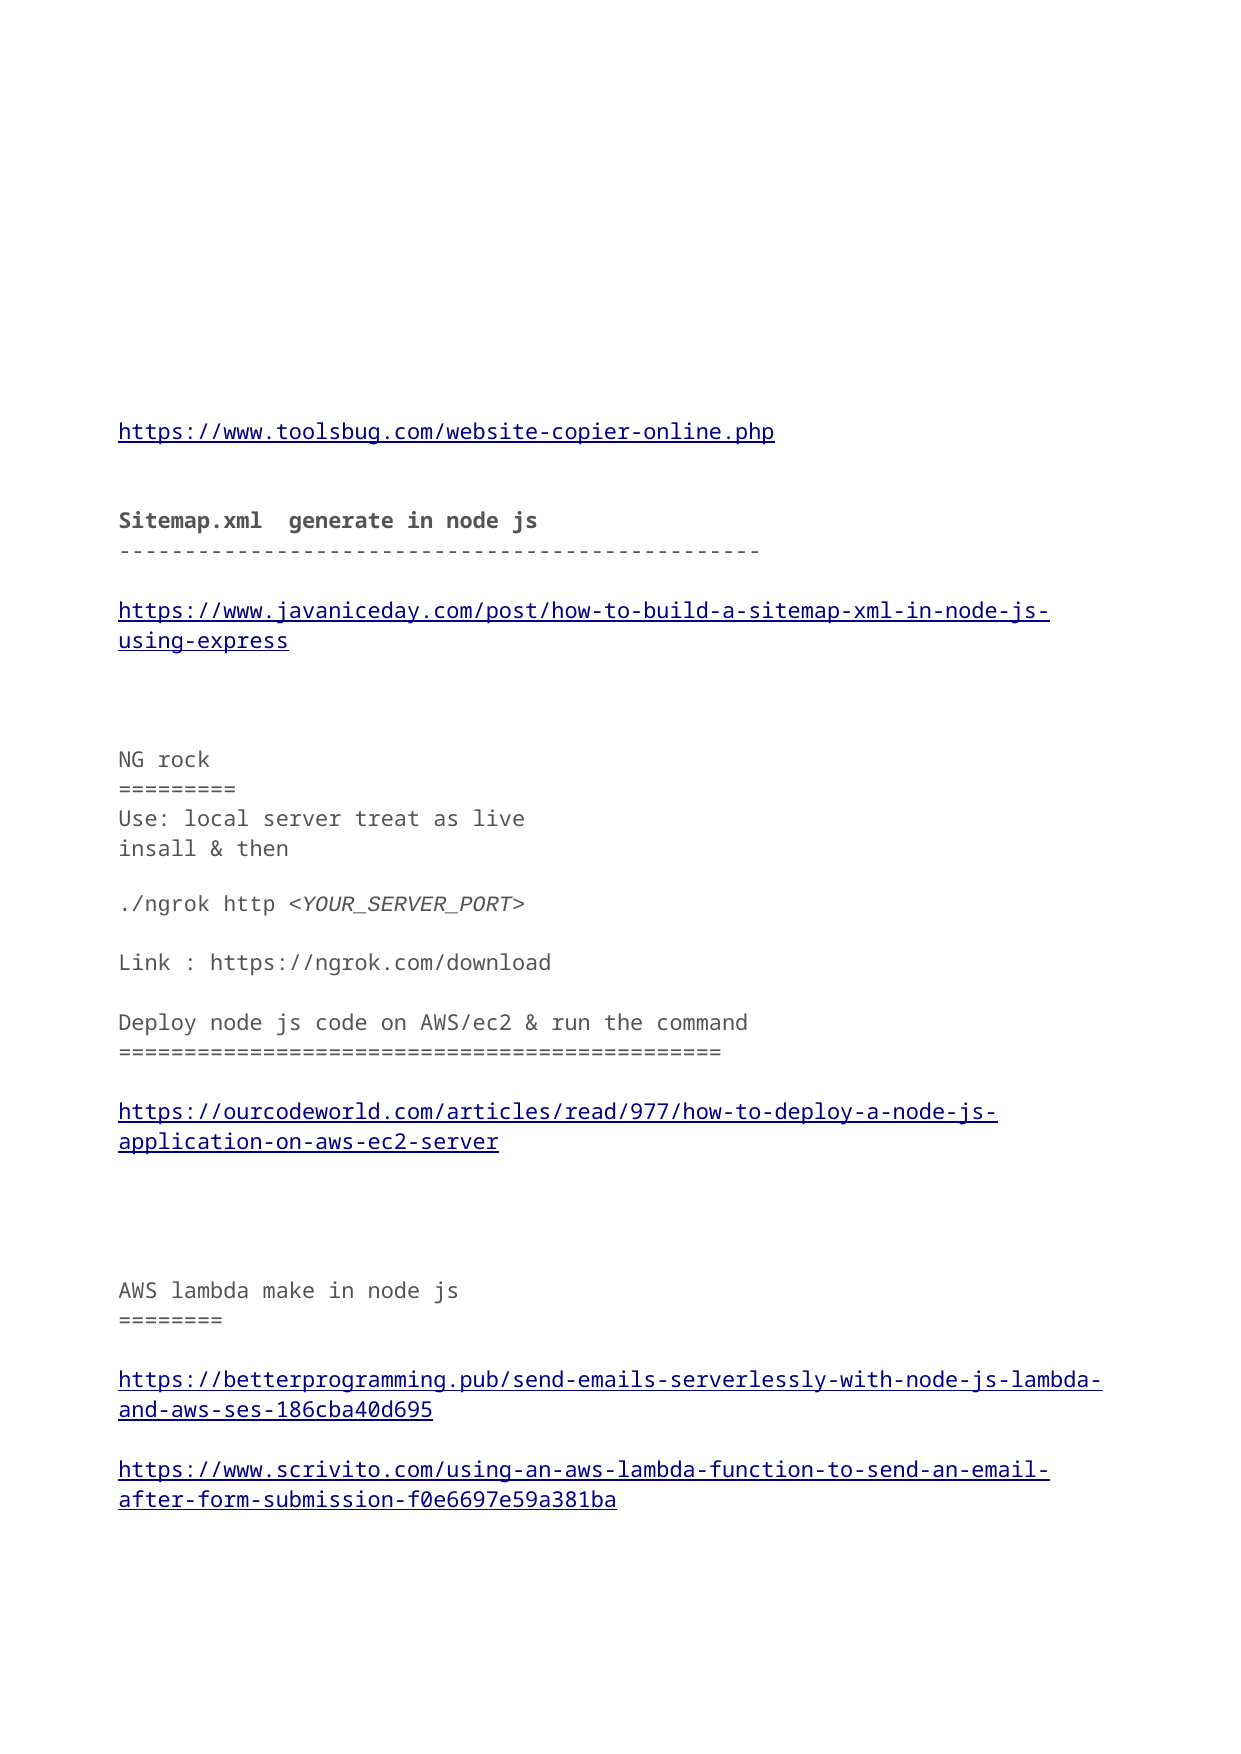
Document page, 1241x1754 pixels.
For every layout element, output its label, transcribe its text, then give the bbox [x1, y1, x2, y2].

text https://www.scrivito.com/using-an-aws-lambda-function-to-send-an-email-after-form-submission-f0e6697e59a381ba [118, 1454, 1122, 1513]
text ./ngrok http <YOUR_SERVER_PORT> [118, 893, 1122, 917]
text Deploy node js code on AWS/ec2 & run the command [118, 1007, 1122, 1037]
text ============================================== [118, 1037, 1122, 1066]
text ======== [118, 1305, 1122, 1334]
text https://www.javaniceday.com/post/how-to-build-a-sitemap-xml-in-node-js-using-express [118, 595, 1122, 654]
text https://betterprogramming.pub/send-emails-serverlessly-with-node-js-lambda-and-aws-ses-186cba40d695 [118, 1364, 1122, 1424]
text https://www.toolsbug.com/website-copier-online.php [118, 416, 1122, 446]
text ------------------------------------------------- [118, 535, 1122, 565]
text NG rock [118, 744, 1122, 773]
text AWS lambda make in node js [118, 1275, 1122, 1305]
text Sitemap.xml generate in node js [118, 505, 1122, 535]
text Use: local server treat as live [118, 803, 1122, 833]
text https://ourcodeworld.com/articles/read/977/how-to-deploy-a-node-js-application-on-aws-ec2-server [118, 1096, 1122, 1156]
text Link : https://ngrok.com/download [118, 947, 1122, 977]
text ========= [118, 773, 1122, 803]
text insall & then [118, 833, 1122, 863]
